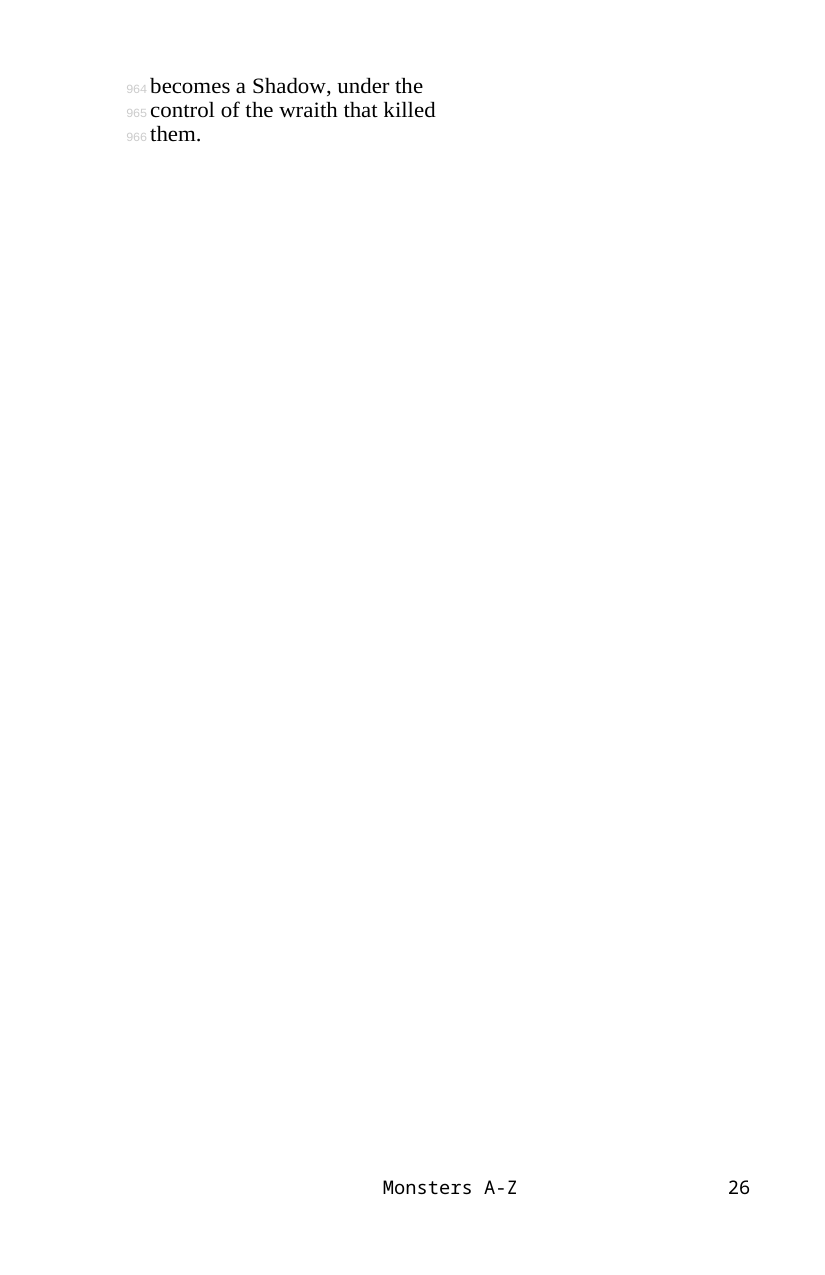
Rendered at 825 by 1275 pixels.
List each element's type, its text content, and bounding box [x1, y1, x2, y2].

list becomes a Shadow, under the control of the wraith that killed them. [150, 75, 437, 146]
